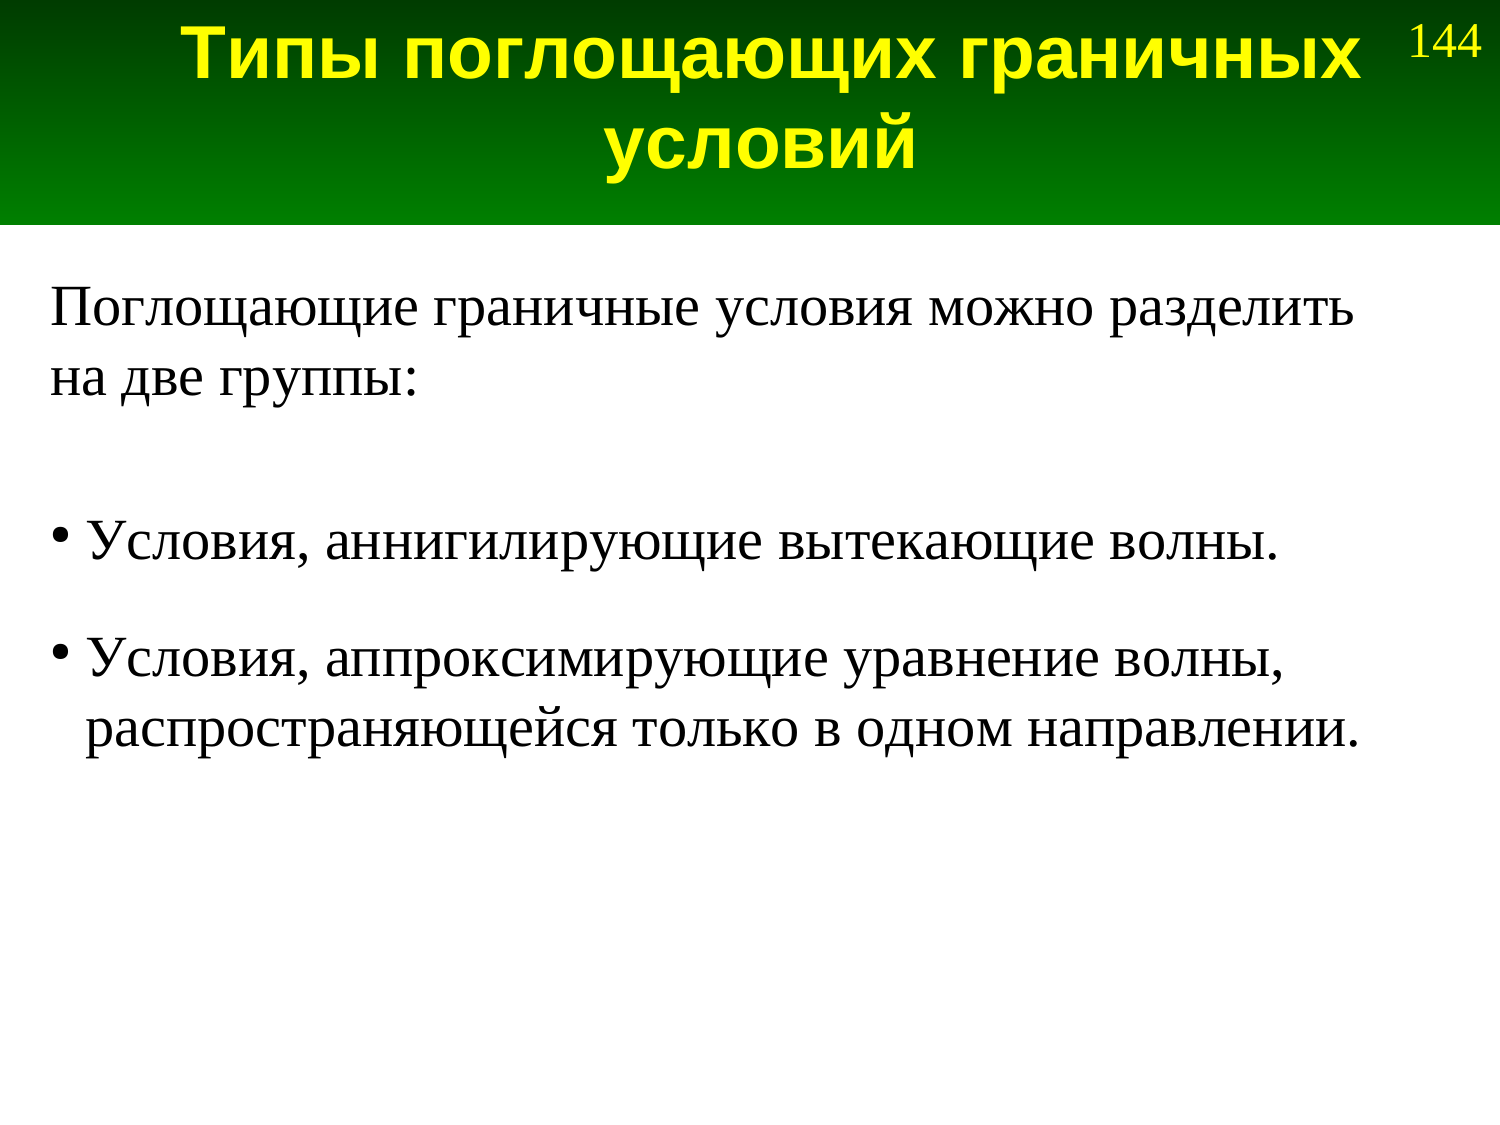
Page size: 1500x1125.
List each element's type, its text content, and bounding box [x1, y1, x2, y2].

title Типы поглощающих граничных условий [123, 0, 1399, 192]
text_box Поглощающие граничные условия можно разделить на две группы: Условия, аннигилирующие вытекающие волны. Условия, аппроксимирующие уравнение волны, распространяющейся только в одном направлении. [35, 259, 1441, 766]
